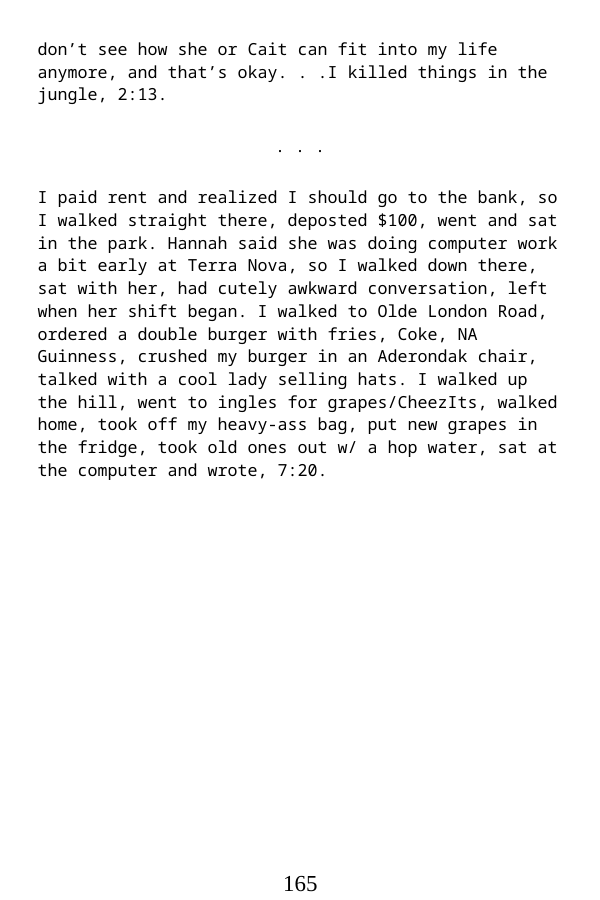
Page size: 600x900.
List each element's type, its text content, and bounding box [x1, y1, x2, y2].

text . . . [37, 134, 562, 157]
text I paid rent and realized I should go to the bank, so I walked straight there, deposted $100, went and sat in the park. Hannah said she was doing computer work a bit early at Terra Nova, so I walked down there, sat with her, had cutely awkward conversation, left when her shift began. I walked to Olde London Road, ordered a double burger with fries, Coke, NA Guinness, crushed my burger in an Aderondak chair, talked with a cool lady selling hats. I walked up the hill, went to ingles for grapes/CheezIts, walked home, took off my heavy-ass bag, put new grapes in the fridge, took old ones out w/ a hop water, sat at the computer and wrote, 7:20. [37, 186, 562, 481]
text don’t see how she or Cait can fit into my life anymore, and that’s okay. . .I killed things in the jungle, 2:13. [37, 37, 562, 106]
